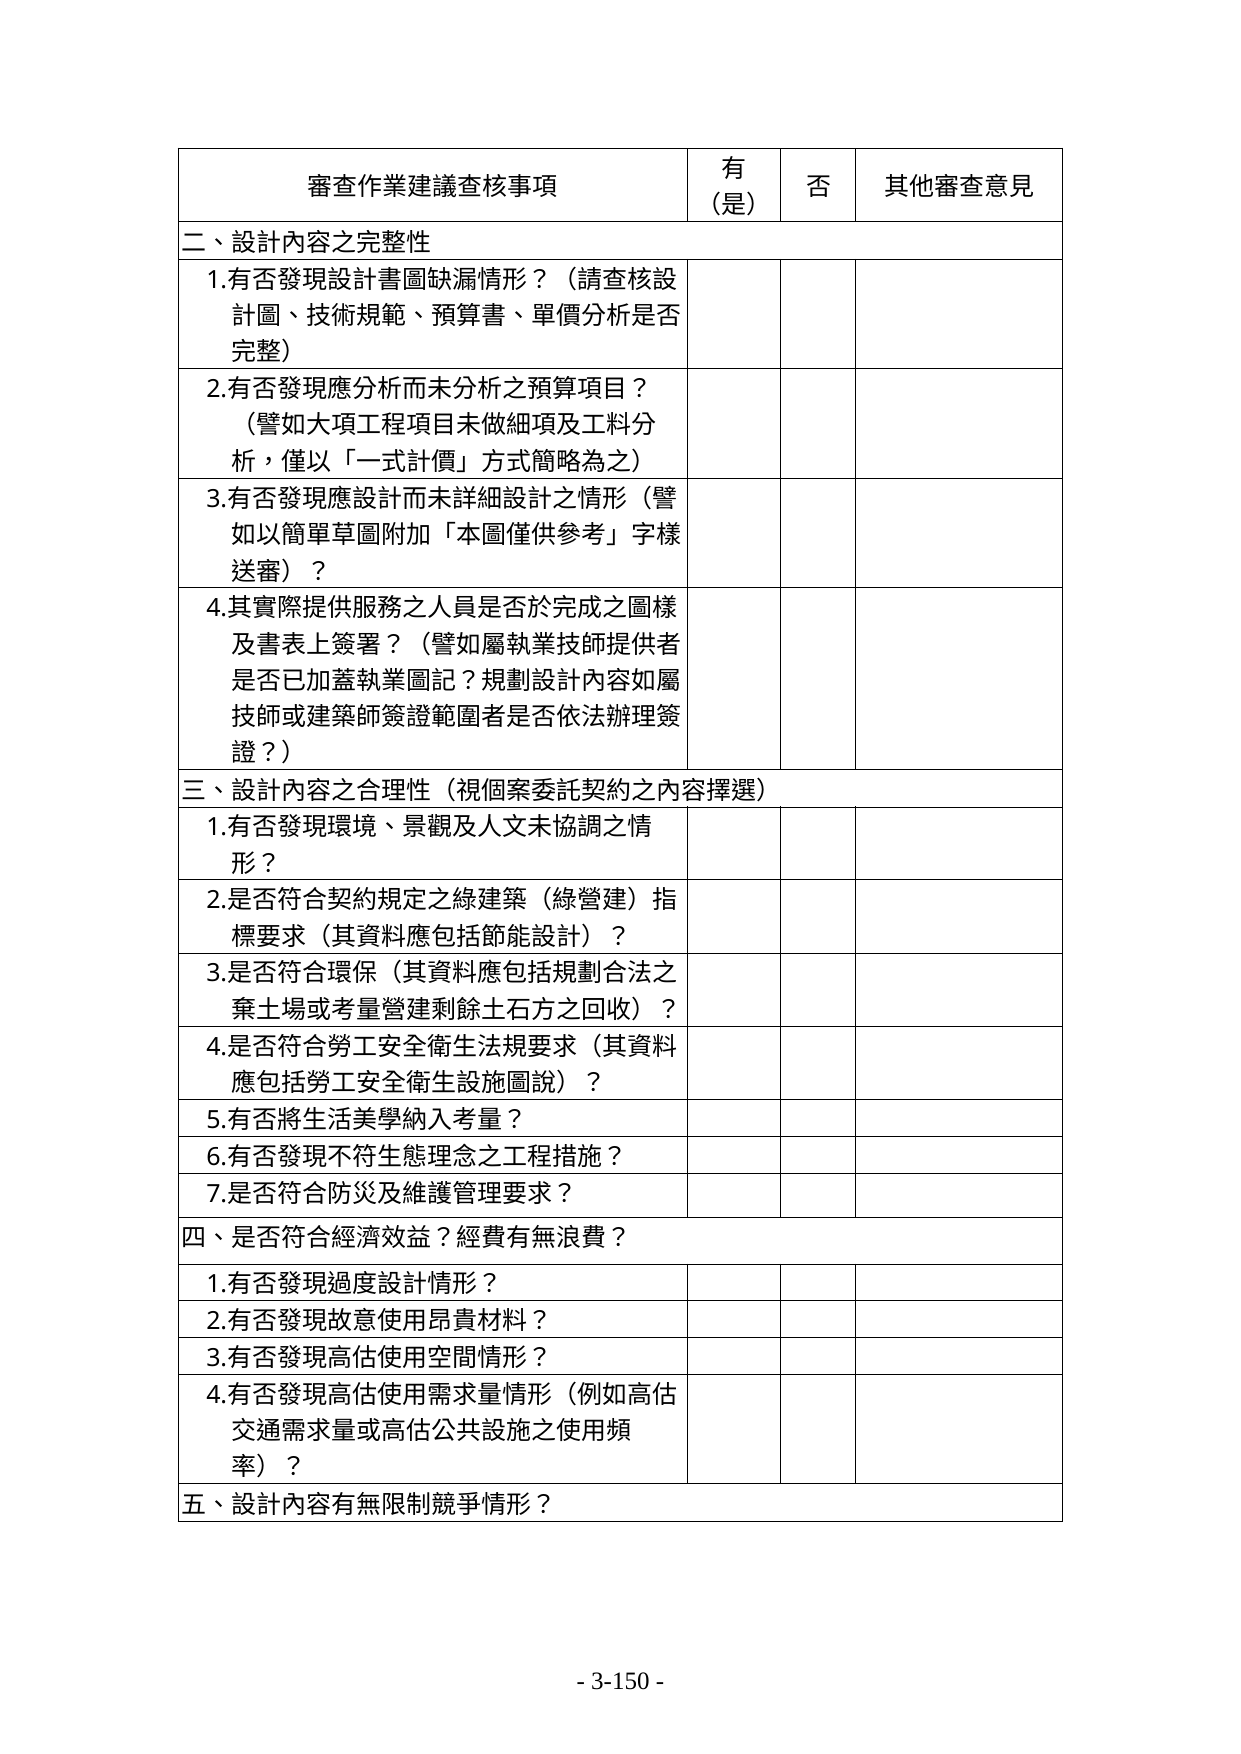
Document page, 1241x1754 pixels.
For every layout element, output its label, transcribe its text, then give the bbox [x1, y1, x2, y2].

table_cell 1.有否發現設計書圖缺漏情形？（請查核設計圖、技術規範、預算書、單價分析是否完整） [179, 260, 687, 368]
table_cell 1.有否發現過度設計情形？ [179, 1265, 687, 1300]
table_cell [781, 479, 855, 587]
table_cell [856, 808, 1062, 879]
table_cell 三、設計內容之合理性（視個案委託契約之內容擇選） [179, 770, 1062, 806]
table_cell 2.有否發現故意使用昂貴材料？ [179, 1301, 687, 1337]
table_cell [688, 880, 780, 952]
table_cell [856, 369, 1062, 478]
table_cell 5.有否將生活美學納入考量？ [179, 1100, 687, 1136]
table_cell [856, 1375, 1062, 1483]
table_cell [688, 588, 780, 769]
table_cell [688, 808, 780, 879]
table_cell [856, 1027, 1062, 1099]
table_cell [781, 1100, 855, 1136]
table_cell [781, 1137, 855, 1173]
table_cell [856, 1265, 1062, 1300]
table_cell [856, 1301, 1062, 1337]
table_cell 五、設計內容有無限制競爭情形？ [179, 1484, 1062, 1521]
table_cell [856, 1137, 1062, 1173]
table_cell [688, 260, 780, 368]
table_cell [856, 1100, 1062, 1136]
table_cell [856, 260, 1062, 368]
table_cell [856, 479, 1062, 587]
table_cell [781, 369, 855, 478]
table_cell 四、是否符合經濟效益？經費有無浪費？ [179, 1218, 1062, 1263]
table_cell 二、設計內容之完整性 [179, 222, 1062, 259]
table_cell [688, 1100, 780, 1136]
table_cell 6.有否發現不符生態理念之工程措施？ [179, 1137, 687, 1173]
table_cell 3.是否符合環保（其資料應包括規劃合法之棄土場或考量營建剩餘土石方之回收）？ [179, 954, 687, 1026]
table_cell 4.有否發現高估使用需求量情形（例如高估交通需求量或高估公共設施之使用頻率）？ [179, 1375, 687, 1483]
table_cell [688, 1137, 780, 1173]
table_cell [856, 880, 1062, 952]
table_cell 7.是否符合防災及維護管理要求？ [179, 1174, 687, 1217]
table_cell [781, 1174, 855, 1217]
table_cell [688, 1338, 780, 1374]
table_cell [781, 880, 855, 952]
table_cell [781, 1301, 855, 1337]
table_cell [781, 1375, 855, 1483]
table_header 否 [781, 149, 855, 221]
table_cell [688, 1265, 780, 1300]
table_cell 4.是否符合勞工安全衛生法規要求（其資料應包括勞工安全衛生設施圖說）？ [179, 1027, 687, 1099]
table_cell 2.有否發現應分析而未分析之預算項目？（譬如大項工程項目未做細項及工料分析，僅以「一式計價」方式簡略為之） [179, 369, 687, 478]
table_cell [856, 1174, 1062, 1217]
table_cell [688, 369, 780, 478]
table_cell 2.是否符合契約規定之綠建築（綠營建）指標要求（其資料應包括節能設計）？ [179, 880, 687, 952]
table_cell [856, 954, 1062, 1026]
table_cell 1.有否發現環境、景觀及人文未協調之情形？ [179, 808, 687, 879]
table_cell [688, 954, 780, 1026]
table_cell 3.有否發現高估使用空間情形？ [179, 1338, 687, 1374]
table_cell [688, 1027, 780, 1099]
table_cell [781, 1027, 855, 1099]
table_header 審查作業建議查核事項 [179, 149, 687, 221]
table_cell [688, 479, 780, 587]
table_cell [856, 1338, 1062, 1374]
table_cell [688, 1301, 780, 1337]
table_cell 3.有否發現應設計而未詳細設計之情形（譬如以簡單草圖附加「本圖僅供參考」字樣送審）？ [179, 479, 687, 587]
table_cell [688, 1375, 780, 1483]
table_cell [781, 1338, 855, 1374]
table_cell [781, 260, 855, 368]
table_cell 4.其實際提供服務之人員是否於完成之圖樣及書表上簽署？（譬如屬執業技師提供者是否已加蓋執業圖記？規劃設計內容如屬技師或建築師簽證範圍者是否依法辦理簽證？） [179, 588, 687, 769]
table_header 有 （是） [688, 149, 780, 221]
table_cell [856, 588, 1062, 769]
table_cell [688, 1174, 780, 1217]
table_cell [781, 1265, 855, 1300]
table_cell [781, 808, 855, 879]
table_cell [781, 588, 855, 769]
table_header 其他審查意見 [856, 149, 1062, 221]
table_cell [781, 954, 855, 1026]
